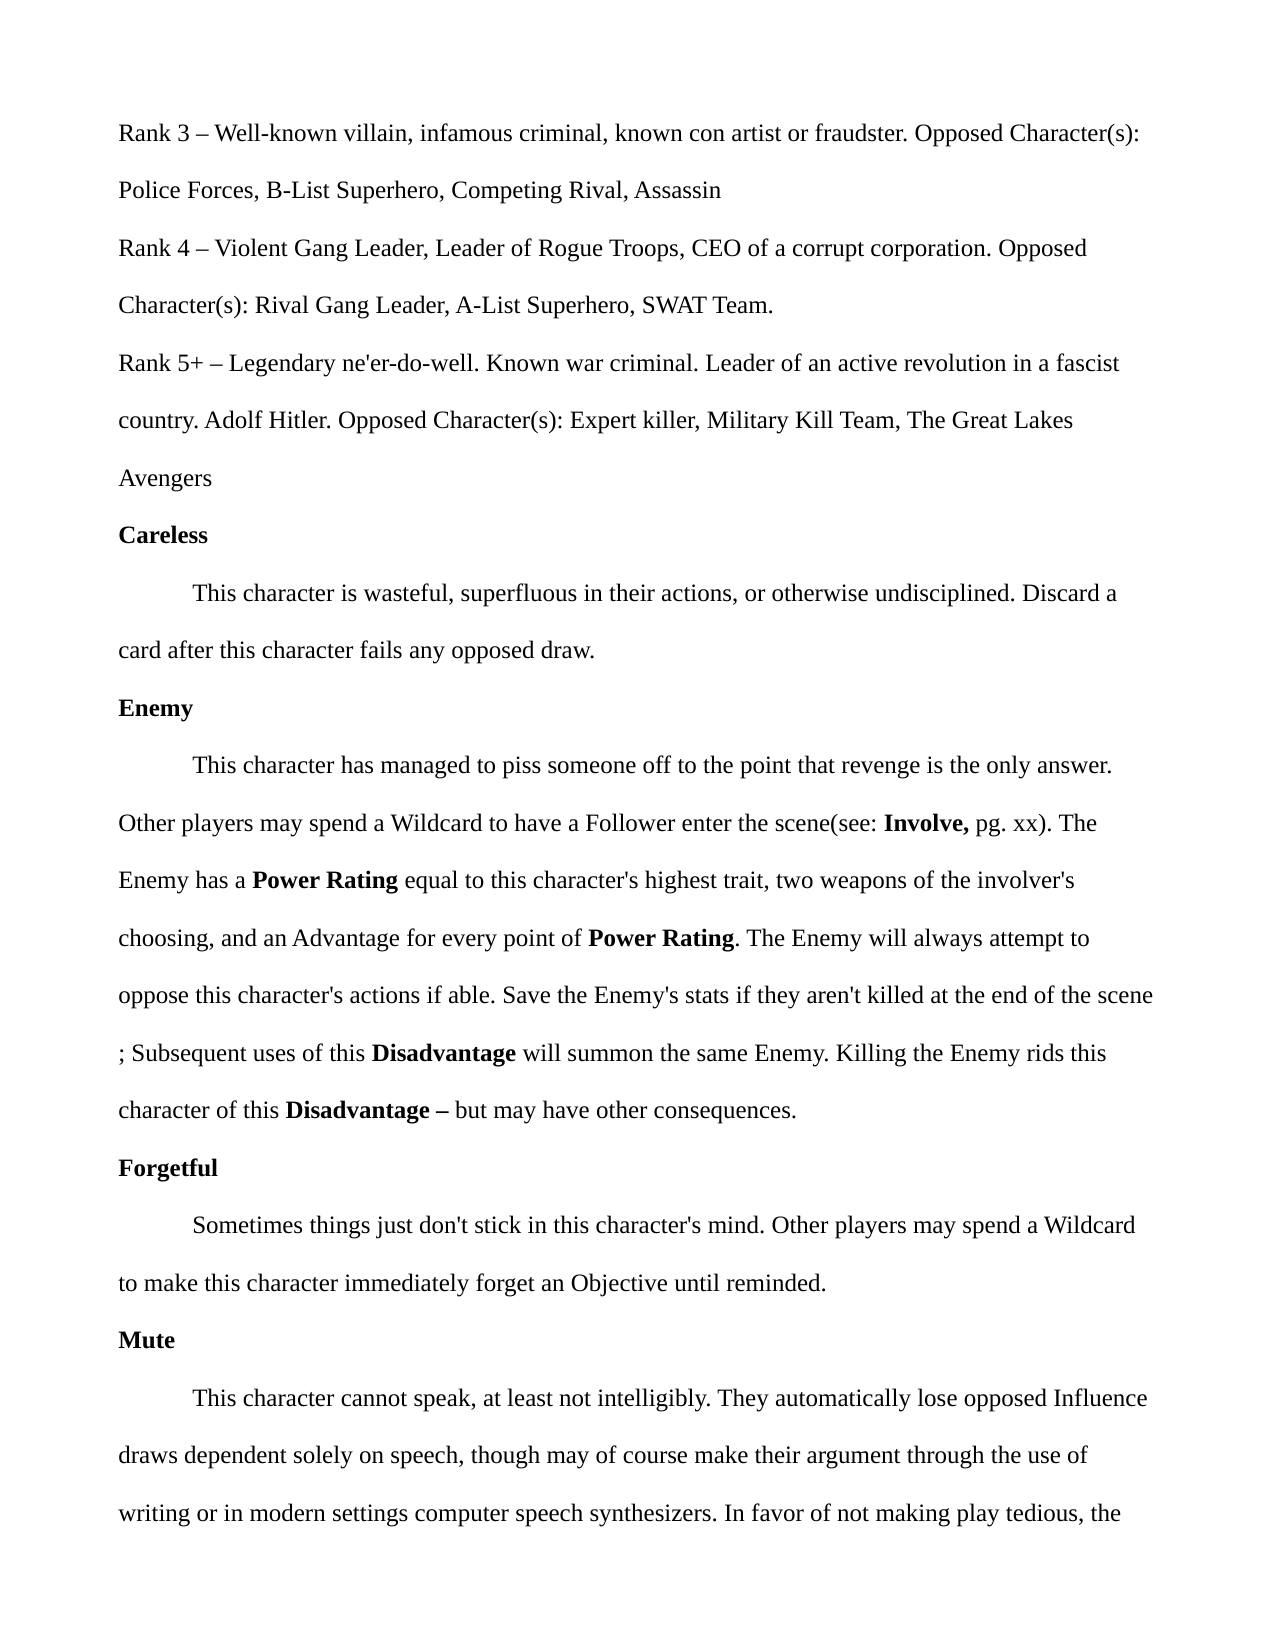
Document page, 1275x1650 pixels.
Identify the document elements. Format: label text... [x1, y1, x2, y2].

text Forgetful [118, 1153, 1157, 1182]
text This character has managed to piss someone off to the point that revenge is the only answer. Other players may spend a Wildcard to have a Follower enter the scene(see: Involve, pg. xx). The Enemy has a Power Rating equal to this character's highest trait, two weapons of the involver's choosing, and an Advantage for every point of Power Rating. The Enemy will always attempt to oppose this character's actions if able. Save the Enemy's stats if they aren't killed at the end of the scene ; Subsequent uses of this Disadvantage will summon the same Enemy. Killing the Enemy rids this character of this Disadvantage – but may have other consequences. [118, 751, 1157, 1124]
text This character is wasteful, superfluous in their actions, or otherwise undisciplined. Discard a card after this character fails any opposed draw. [118, 578, 1157, 664]
text This character cannot speak, at least not intelligibly. They automatically lose opposed Influence draws dependent solely on speech, though may of course make their argument through the use of writing or in modern settings computer speech synthesizers. In favor of not making play tedious, the [118, 1383, 1157, 1527]
text Enemy [118, 693, 1157, 722]
text Rank 3 – Well-known villain, infamous criminal, known con artist or fraudster. Opposed Character(s): [118, 118, 1157, 147]
text Rank 4 – Violent Gang Leader, Leader of Rogue Troops, CEO of a corrupt corporation. Opposed [118, 233, 1157, 262]
text Rank 5+ – Legendary ne'er-do-well. Known war criminal. Leader of an active revolution in a fascist [118, 348, 1157, 377]
text Sometimes things just don't stick in this character's mind. Other players may spend a Wildcard to make this character immediately forget an Objective until reminded. [118, 1211, 1157, 1297]
text Mute [118, 1326, 1157, 1354]
text Character(s): Rival Gang Leader, A-List Superhero, SWAT Team. [118, 291, 1157, 319]
text Police Forces, B-List Superhero, Competing Rival, Assassin [118, 176, 1157, 204]
text Careless [118, 521, 1157, 549]
text country. Adolf Hitler. Opposed Character(s): Expert killer, Military Kill Team, The Great Lakes Avengers [118, 406, 1157, 492]
